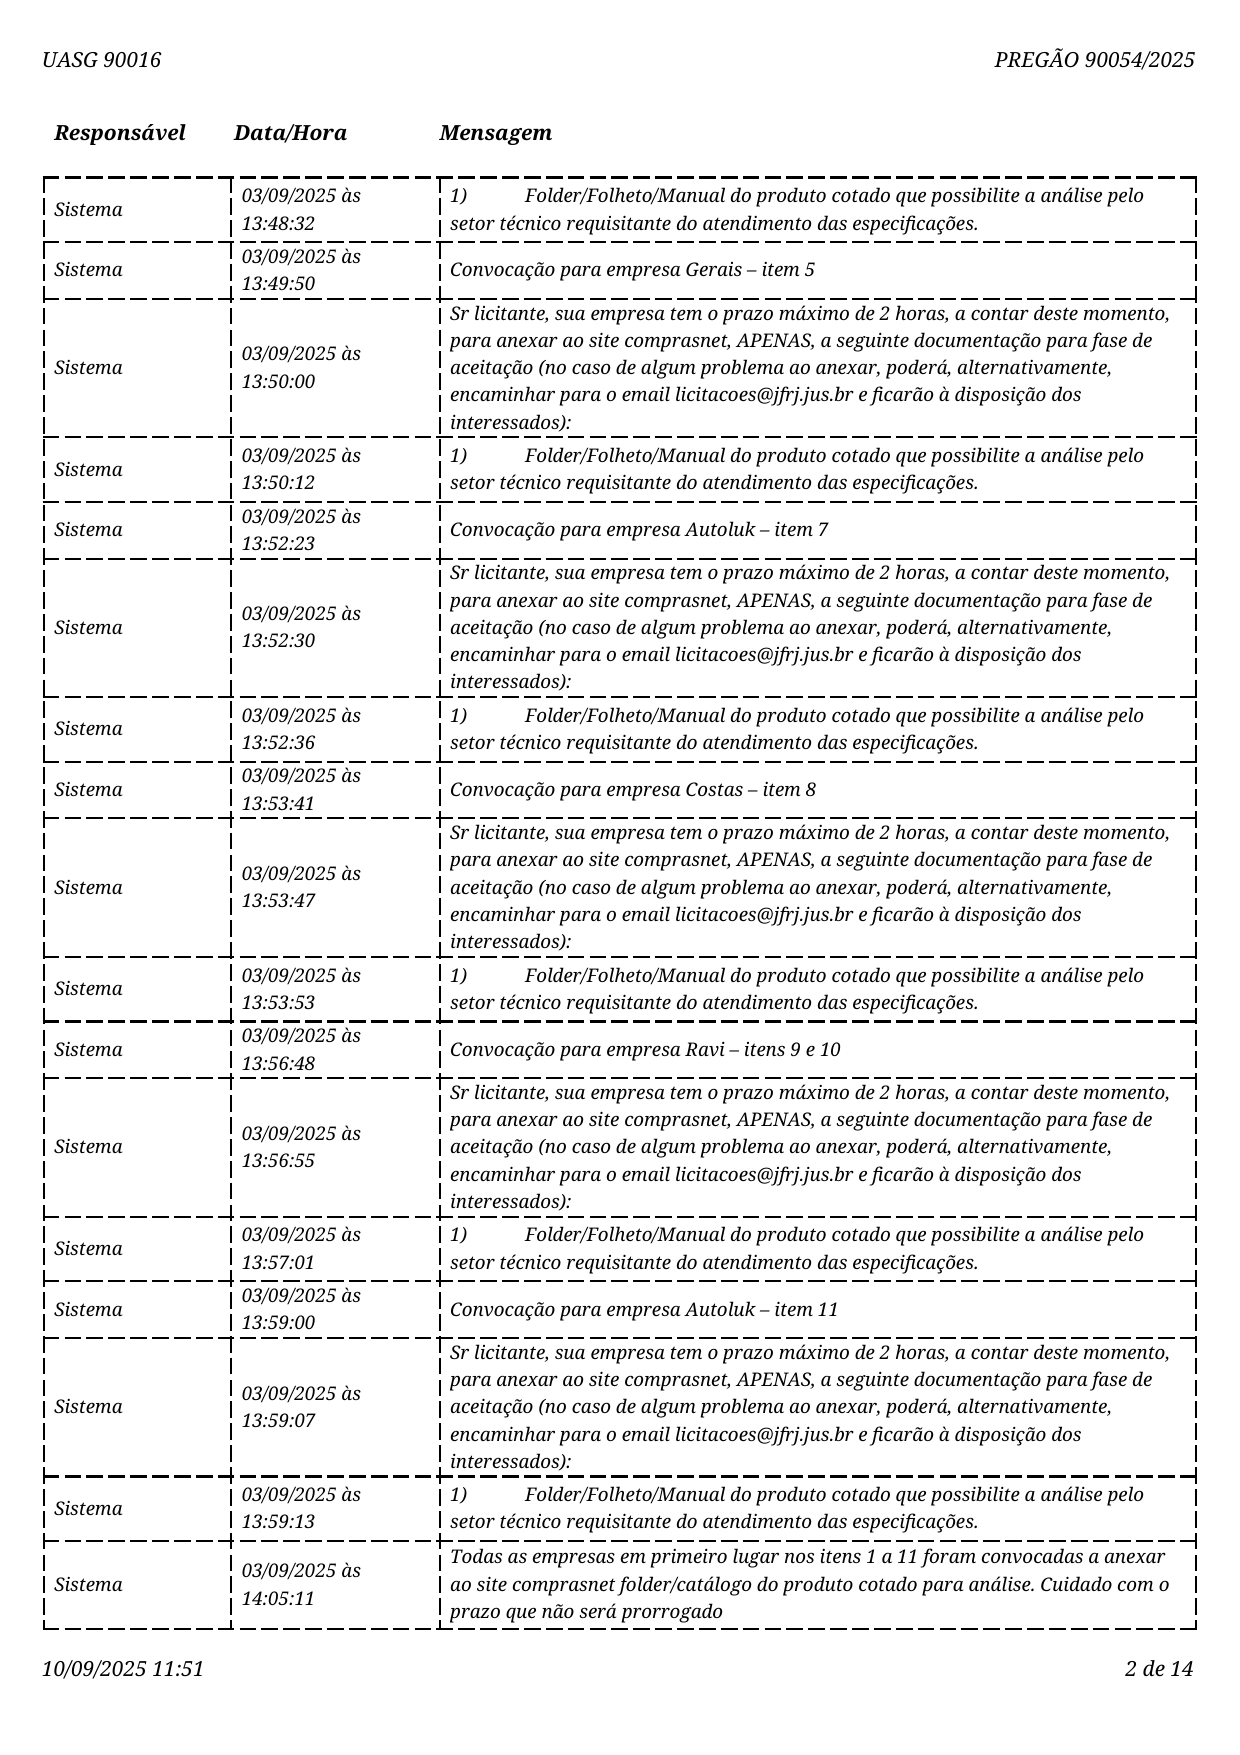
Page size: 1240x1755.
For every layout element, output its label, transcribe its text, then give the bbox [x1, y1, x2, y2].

table_cell 1) Folder/Folheto/Manual do produto cotado que possibilite a análise pelo setor técnico requisitante do atendimento das especificações. [440, 436, 1196, 501]
table_cell Todas as empresas em primeiro lugar nos itens 1 a 11 foram convocadas a anexar ao site comprasnet folder/catálogo do produto cotado para análise. Cuidado com o prazo que não será prorrogado [440, 1540, 1196, 1627]
table_cell Sistema [44, 696, 231, 761]
table_header 03/09/2025 às 13:48:32 [231, 176, 439, 241]
table_header Sistema [44, 176, 231, 241]
table_cell 03/09/2025 às 13:56:48 [231, 1020, 439, 1077]
table_cell Sr licitante, sua empresa tem o prazo máximo de 2 horas, a contar deste momento, para anexar ao site comprasnet, APENAS, a seguinte documentação para fase de aceitação (no caso de algum problema ao anexar, poderá, alternativamente, encaminhar para o email licitacoes@jfrj.jus.br e ficarão à disposição dos interessados): [440, 1337, 1196, 1475]
table_cell Sistema [44, 1540, 231, 1627]
table_cell 03/09/2025 às 13:52:23 [231, 501, 439, 557]
table_cell 1) Folder/Folheto/Manual do produto cotado que possibilite a análise pelo setor técnico requisitante do atendimento das especificações. [440, 956, 1196, 1020]
table_cell Sistema [44, 817, 231, 956]
table_cell 03/09/2025 às 13:53:41 [231, 761, 439, 817]
table_cell Convocação para empresa Ravi – itens 9 e 10 [440, 1020, 1196, 1077]
table_cell 03/09/2025 às 14:05:11 [231, 1540, 439, 1627]
table_cell 03/09/2025 às 13:59:07 [231, 1337, 439, 1475]
table_cell Sr licitante, sua empresa tem o prazo máximo de 2 horas, a contar deste momento, para anexar ao site comprasnet, APENAS, a seguinte documentação para fase de aceitação (no caso de algum problema ao anexar, poderá, alternativamente, encaminhar para o email licitacoes@jfrj.jus.br e ficarão à disposição dos interessados): [440, 1077, 1196, 1216]
table_cell 1) Folder/Folheto/Manual do produto cotado que possibilite a análise pelo setor técnico requisitante do atendimento das especificações. [440, 1475, 1196, 1540]
table_cell Sistema [44, 1216, 231, 1280]
table_cell Sr licitante, sua empresa tem o prazo máximo de 2 horas, a contar deste momento, para anexar ao site comprasnet, APENAS, a seguinte documentação para fase de aceitação (no caso de algum problema ao anexar, poderá, alternativamente, encaminhar para o email licitacoes@jfrj.jus.br e ficarão à disposição dos interessados): [440, 558, 1196, 696]
table_cell Sistema [44, 436, 231, 501]
table_cell 03/09/2025 às 13:53:53 [231, 956, 439, 1020]
table_cell 03/09/2025 às 13:50:12 [231, 436, 439, 501]
table_cell Sistema [44, 956, 231, 1020]
table_cell 1) Folder/Folheto/Manual do produto cotado que possibilite a análise pelo setor técnico requisitante do atendimento das especificações. [440, 696, 1196, 761]
table_cell Sistema [44, 558, 231, 696]
table_cell 03/09/2025 às 13:52:36 [231, 696, 439, 761]
table_header 1) Folder/Folheto/Manual do produto cotado que possibilite a análise pelo setor técnico requisitante do atendimento das especificações. [440, 176, 1196, 241]
table_cell Sistema [44, 1475, 231, 1540]
table_cell Convocação para empresa Gerais – item 5 [440, 241, 1196, 298]
table_cell Convocação para empresa Costas – item 8 [440, 761, 1196, 817]
table_cell Sistema [44, 501, 231, 557]
table_cell Sistema [44, 241, 231, 298]
table_cell 03/09/2025 às 13:59:13 [231, 1475, 439, 1540]
table_cell Convocação para empresa Autoluk – item 7 [440, 501, 1196, 557]
table_cell Sistema [44, 761, 231, 817]
table_cell 03/09/2025 às 13:50:00 [231, 298, 439, 436]
table_cell 03/09/2025 às 13:57:01 [231, 1216, 439, 1280]
table_cell Sistema [44, 1077, 231, 1216]
table_cell Sr licitante, sua empresa tem o prazo máximo de 2 horas, a contar deste momento, para anexar ao site comprasnet, APENAS, a seguinte documentação para fase de aceitação (no caso de algum problema ao anexar, poderá, alternativamente, encaminhar para o email licitacoes@jfrj.jus.br e ficarão à disposição dos interessados): [440, 817, 1196, 956]
table_cell Sistema [44, 1280, 231, 1337]
table_cell 03/09/2025 às 13:59:00 [231, 1280, 439, 1337]
table_cell Convocação para empresa Autoluk – item 11 [440, 1280, 1196, 1337]
table_cell 03/09/2025 às 13:52:30 [231, 558, 439, 696]
table_cell 03/09/2025 às 13:56:55 [231, 1077, 439, 1216]
table_cell Sr licitante, sua empresa tem o prazo máximo de 2 horas, a contar deste momento, para anexar ao site comprasnet, APENAS, a seguinte documentação para fase de aceitação (no caso de algum problema ao anexar, poderá, alternativamente, encaminhar para o email licitacoes@jfrj.jus.br e ficarão à disposição dos interessados): [440, 298, 1196, 436]
table_cell 1) Folder/Folheto/Manual do produto cotado que possibilite a análise pelo setor técnico requisitante do atendimento das especificações. [440, 1216, 1196, 1280]
table_cell 03/09/2025 às 13:49:50 [231, 241, 439, 298]
table_cell Sistema [44, 1020, 231, 1077]
table_cell Sistema [44, 298, 231, 436]
table_cell 03/09/2025 às 13:53:47 [231, 817, 439, 956]
table_cell Sistema [44, 1337, 231, 1475]
